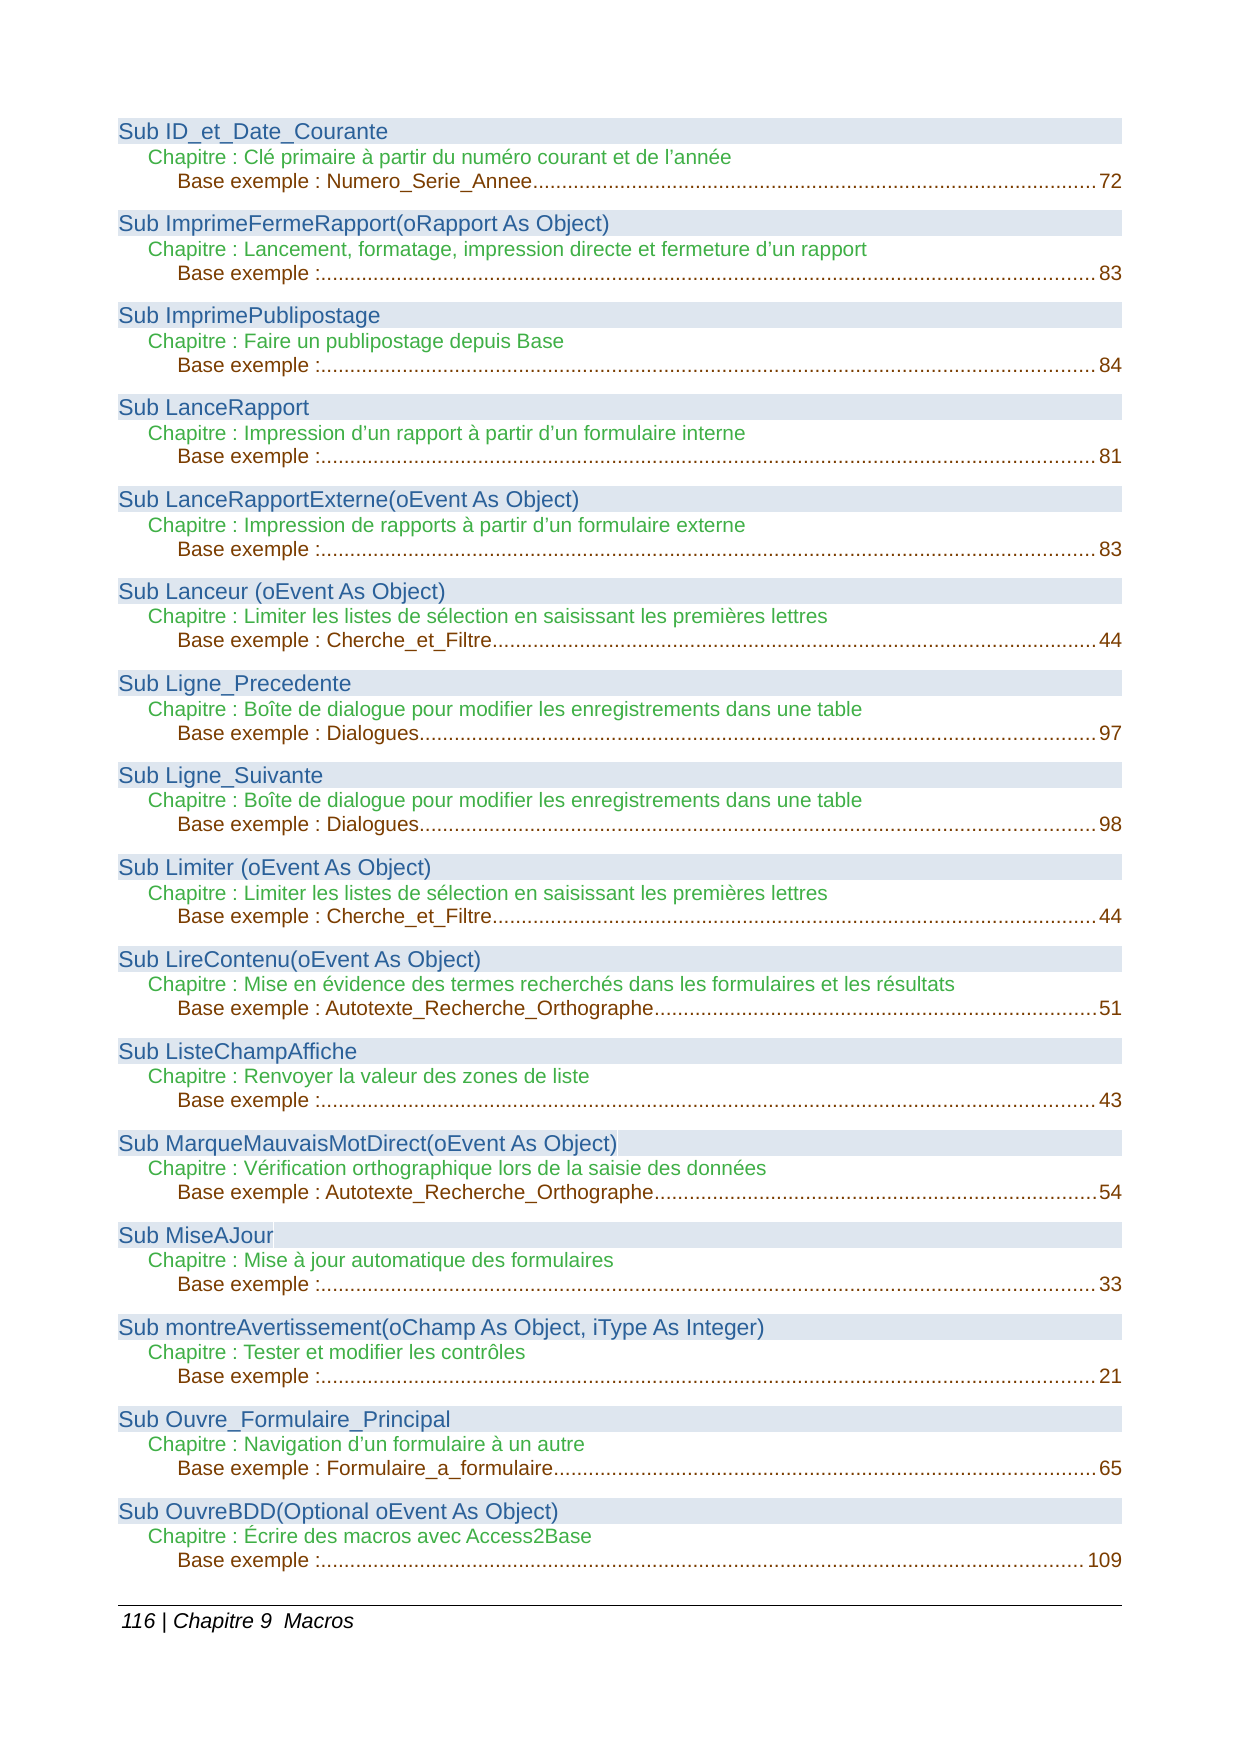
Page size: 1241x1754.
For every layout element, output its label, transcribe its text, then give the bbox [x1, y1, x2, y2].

text Base exemple : 21 [177, 1364, 1122, 1388]
text Chapitre : Boîte de dialogue pour modifier les enregistrements dans une table [148, 788, 1122, 812]
text Chapitre : Limiter les listes de sélection en saisissant les premières lettres [148, 880, 1122, 904]
text Chapitre : Mise à jour automatique des formulaires [148, 1248, 1122, 1272]
text Chapitre : Tester et modifier les contrôles [148, 1340, 1122, 1364]
text Chapitre : Clé primaire à partir du numéro courant et de l’année [148, 144, 1122, 168]
text Base exemple : Dialogues 97 [177, 720, 1122, 744]
text Base exemple : 83 [177, 260, 1122, 284]
text Base exemple : 109 [177, 1548, 1122, 1572]
text Base exemple : Cherche_et_Filtre 44 [177, 628, 1122, 652]
text Chapitre : Vérification orthographique lors de la saisie des données [148, 1156, 1122, 1180]
text Chapitre : Impression de rapports à partir d’un formulaire externe [148, 512, 1122, 536]
text Base exemple : Autotexte_Recherche_Orthographe 51 [177, 996, 1122, 1020]
text Chapitre : Navigation d’un formulaire à un autre [148, 1432, 1122, 1456]
text Base exemple : Formulaire_a_formulaire 65 [177, 1456, 1122, 1480]
text Chapitre : Impression d’un rapport à partir d’un formulaire interne [148, 420, 1122, 444]
text Base exemple : Autotexte_Recherche_Orthographe 54 [177, 1180, 1122, 1204]
text Base exemple : Numero_Serie_Annee 72 [177, 168, 1122, 192]
text Chapitre : Mise en évidence des termes recherchés dans les formulaires et les résultats [148, 972, 1122, 996]
text Base exemple : Dialogues 98 [177, 812, 1122, 836]
text Base exemple : 81 [177, 444, 1122, 468]
text Chapitre : Boîte de dialogue pour modifier les enregistrements dans une table [148, 696, 1122, 720]
text Chapitre : Faire un publipostage depuis Base [148, 328, 1122, 352]
text Base exemple : 43 [177, 1088, 1122, 1112]
text Chapitre : Écrire des macros avec Access2Base [148, 1524, 1122, 1548]
text Chapitre : Limiter les listes de sélection en saisissant les premières lettres [148, 604, 1122, 628]
text Base exemple : 84 [177, 352, 1122, 376]
text Base exemple : Cherche_et_Filtre 44 [177, 904, 1122, 928]
text Base exemple : 83 [177, 536, 1122, 560]
text Chapitre : Renvoyer la valeur des zones de liste [148, 1064, 1122, 1088]
text Base exemple : 33 [177, 1272, 1122, 1296]
text Chapitre : Lancement, formatage, impression directe et fermeture d’un rapport [148, 236, 1122, 260]
